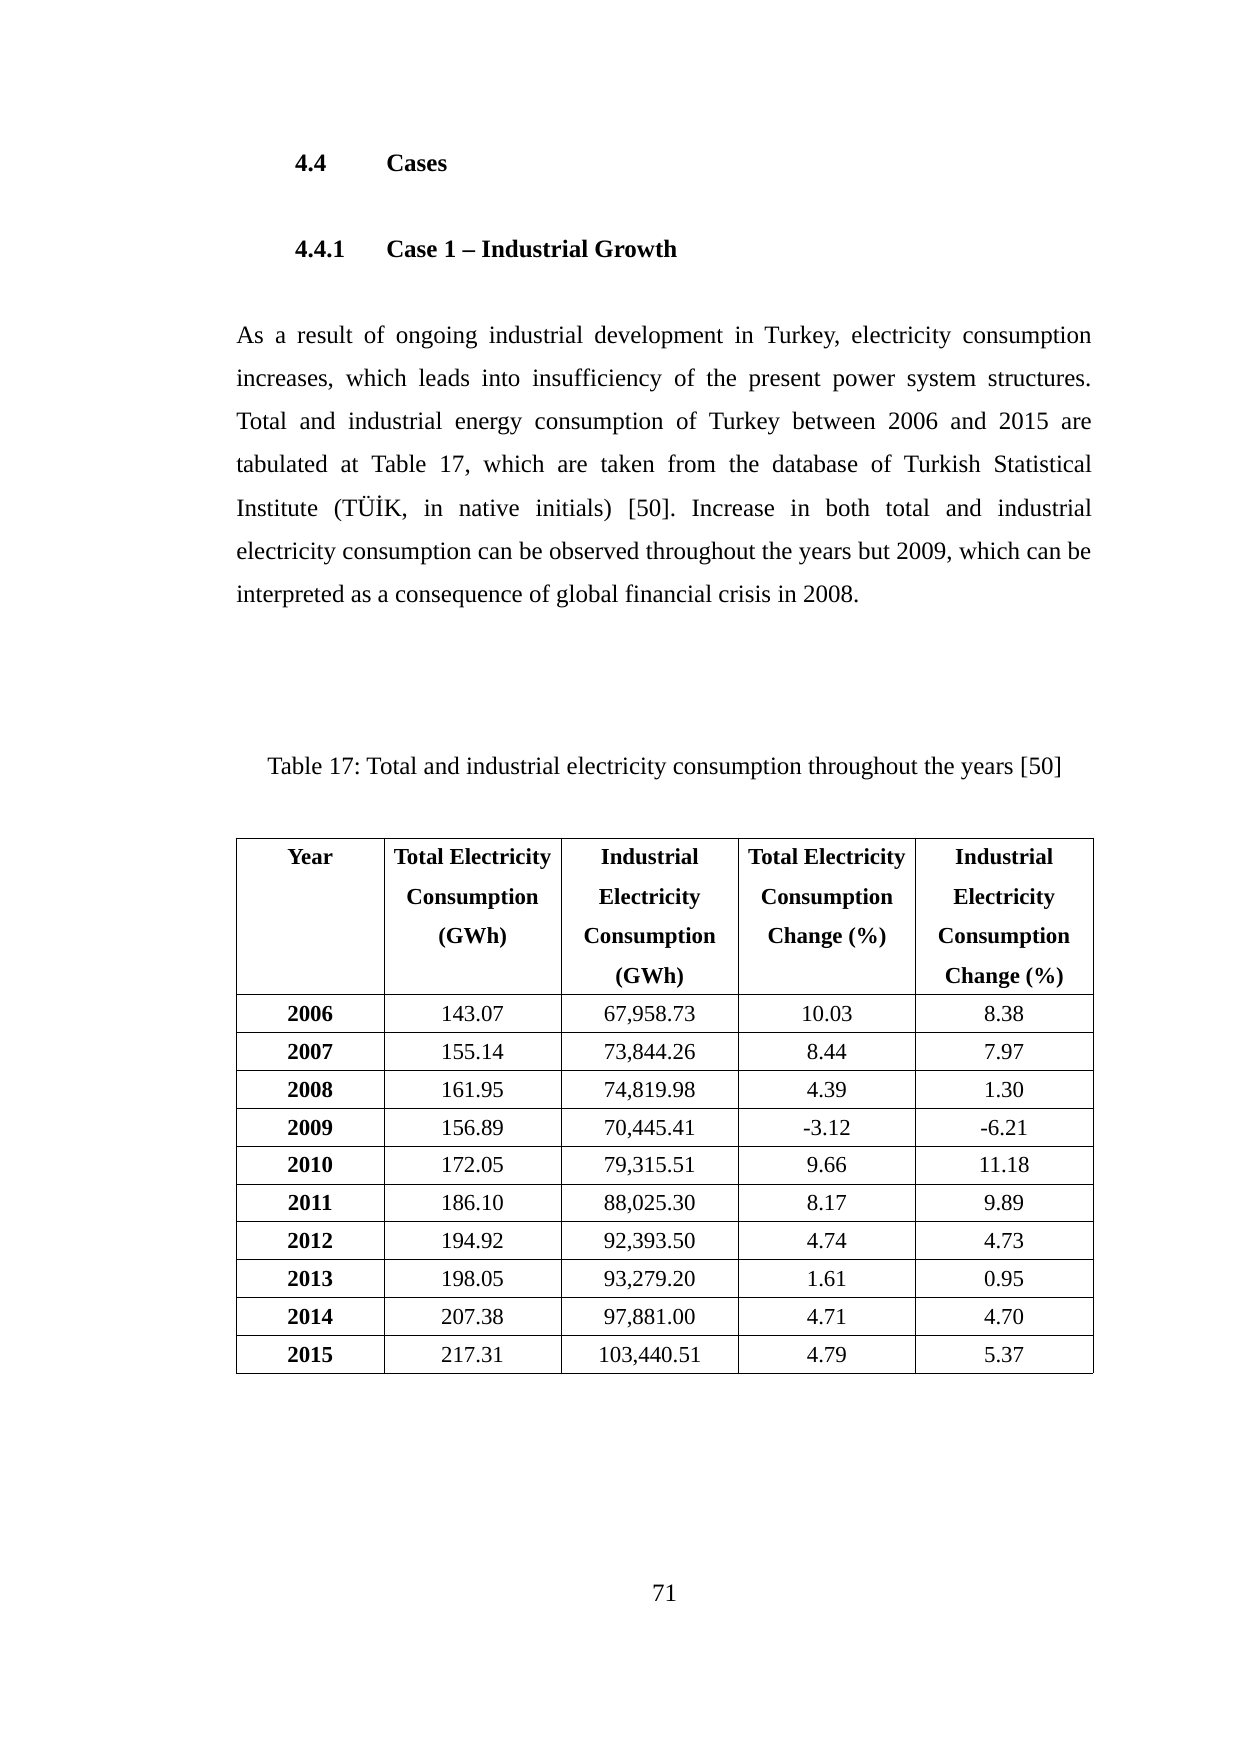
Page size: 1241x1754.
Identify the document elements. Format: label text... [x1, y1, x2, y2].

table_cell 67,958.73 [562, 995, 738, 1032]
text As a result of ongoing industrial development in Turkey, electricity consumption increases, which leads into insufficiency of the present power system structures. Total and industrial energy consumption of Turkey between 2006 and 2015 are tabulated at Table 17, which are taken from the database of Turkish Statistical Institute (TÜİK, in native initials) [50]. Increase in both total and industrial electricity consumption can be observed throughout the years but 2009, which can be interpreted as a consequence of global financial crisis in 2008. [236, 320, 1093, 608]
table_cell 2006 [237, 995, 384, 1032]
table_cell 155.14 [385, 1033, 561, 1070]
table_cell 2012 [237, 1222, 384, 1259]
table_cell 4.70 [916, 1298, 1093, 1335]
table_cell 161.95 [385, 1071, 561, 1108]
list Cases [295, 148, 1093, 176]
table_cell 4.71 [739, 1298, 915, 1335]
table_cell 2010 [237, 1147, 384, 1183]
table_cell 7.97 [916, 1033, 1093, 1070]
table_cell 172.05 [385, 1147, 561, 1183]
table_cell 4.79 [739, 1336, 915, 1373]
table_cell 2011 [237, 1185, 384, 1221]
table_cell 207.38 [385, 1298, 561, 1335]
table_cell 2013 [237, 1260, 384, 1297]
table_cell 70,445.41 [562, 1109, 738, 1146]
table_cell 74,819.98 [562, 1071, 738, 1108]
table_cell 92,393.50 [562, 1222, 738, 1259]
table_cell 97,881.00 [562, 1298, 738, 1335]
table_cell 10.03 [739, 995, 915, 1032]
table_cell 4.74 [739, 1222, 915, 1259]
table_cell 93,279.20 [562, 1260, 738, 1297]
table_cell 88,025.30 [562, 1185, 738, 1221]
table_cell 143.07 [385, 995, 561, 1032]
table_cell 2008 [237, 1071, 384, 1108]
list Case 1 – Industrial Growth [295, 234, 1093, 263]
table_cell 2015 [237, 1336, 384, 1373]
table_cell 8.44 [739, 1033, 915, 1070]
table_cell 103,440.51 [562, 1336, 738, 1373]
table_cell 156.89 [385, 1109, 561, 1146]
table_cell 194.92 [385, 1222, 561, 1259]
table_cell 1.30 [916, 1071, 1093, 1108]
table_cell 198.05 [385, 1260, 561, 1297]
table_header Industrial Electricity Consumption Change (%) [916, 839, 1093, 994]
table_cell 9.89 [916, 1185, 1093, 1221]
table_header Total Electricity Consumption (GWh) [385, 839, 561, 994]
table_cell 2014 [237, 1298, 384, 1335]
table_cell 73,844.26 [562, 1033, 738, 1070]
table_header Industrial Electricity Consumption (GWh) [562, 839, 738, 994]
table_cell 8.17 [739, 1185, 915, 1221]
table_cell -6.21 [916, 1109, 1093, 1146]
table_cell 4.39 [739, 1071, 915, 1108]
table_cell 4.73 [916, 1222, 1093, 1259]
table_cell 11.18 [916, 1147, 1093, 1183]
table_cell 9.66 [739, 1147, 915, 1183]
table_cell 1.61 [739, 1260, 915, 1297]
table_header Year [237, 839, 384, 994]
table_cell -3.12 [739, 1109, 915, 1146]
table_cell 217.31 [385, 1336, 561, 1373]
text Table 17: Total and industrial electricity consumption throughout the years [50] [236, 751, 1093, 780]
table_header Total Electricity Consumption Change (%) [739, 839, 915, 994]
table_cell 8.38 [916, 995, 1093, 1032]
table_cell 186.10 [385, 1185, 561, 1221]
table_cell 79,315.51 [562, 1147, 738, 1183]
table_cell 0.95 [916, 1260, 1093, 1297]
table_cell 2009 [237, 1109, 384, 1146]
table_cell 5.37 [916, 1336, 1093, 1373]
table_cell 2007 [237, 1033, 384, 1070]
